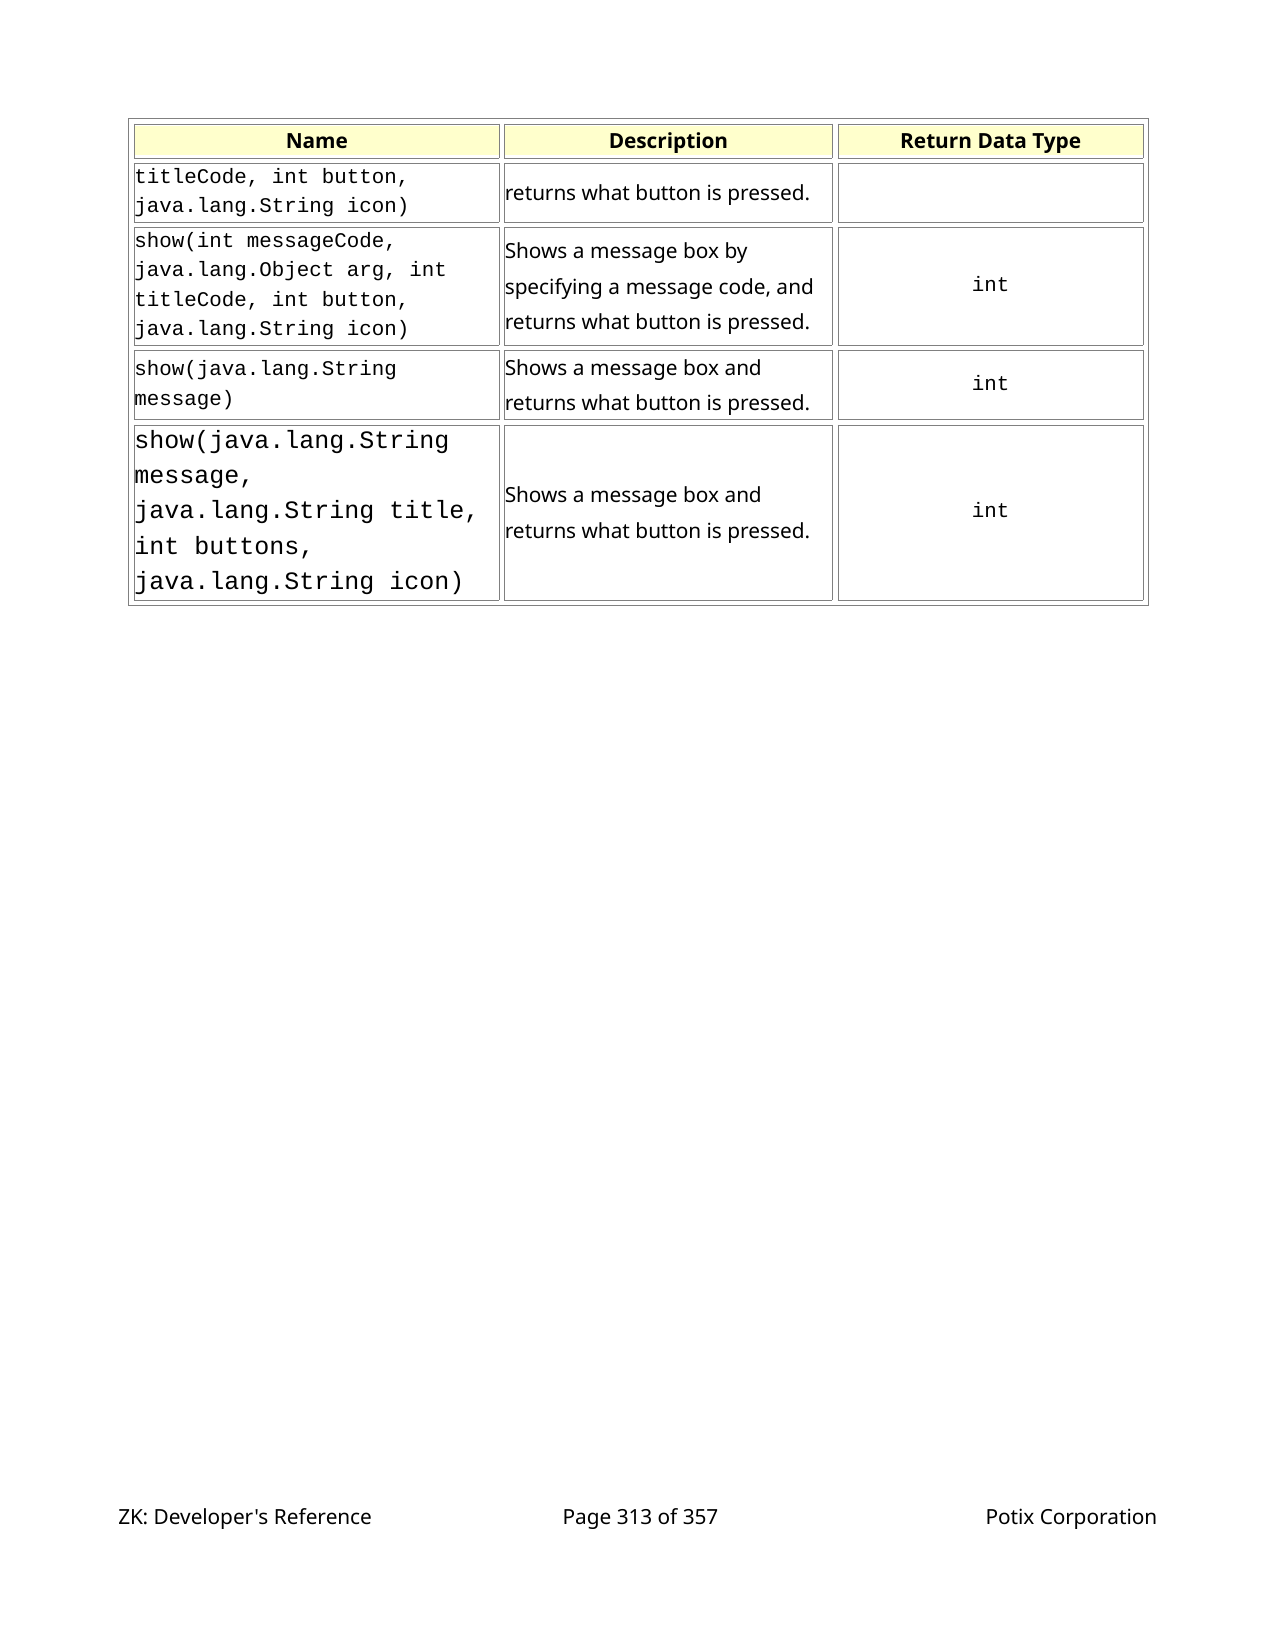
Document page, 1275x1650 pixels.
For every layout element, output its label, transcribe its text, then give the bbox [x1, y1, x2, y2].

table_header Name [131, 119, 502, 158]
table_cell show(java.lang.String message, java.lang.String title, int buttons, java.lang.String icon) [131, 419, 502, 600]
table_cell int [835, 345, 1146, 419]
table_cell show(int messageCode, java.lang.Object arg, int titleCode, int button, java.lang.String icon) [131, 222, 502, 345]
table_header Description [502, 119, 835, 158]
table_header Return Data Type [835, 119, 1146, 158]
table_cell int [835, 419, 1146, 600]
table_cell Shows a message box and returns what button is pressed. [502, 345, 835, 419]
table_cell titleCode, int button, java.lang.String icon) [131, 158, 502, 222]
table_cell Shows a message box and returns what button is pressed. [502, 419, 835, 600]
table_cell show(java.lang.String message) [131, 345, 502, 419]
table_cell int [835, 222, 1146, 345]
table_cell Shows a message box by specifying a message code, and returns what button is pressed. [502, 222, 835, 345]
table_cell [835, 158, 1146, 222]
table_cell returns what button is pressed. [502, 158, 835, 222]
